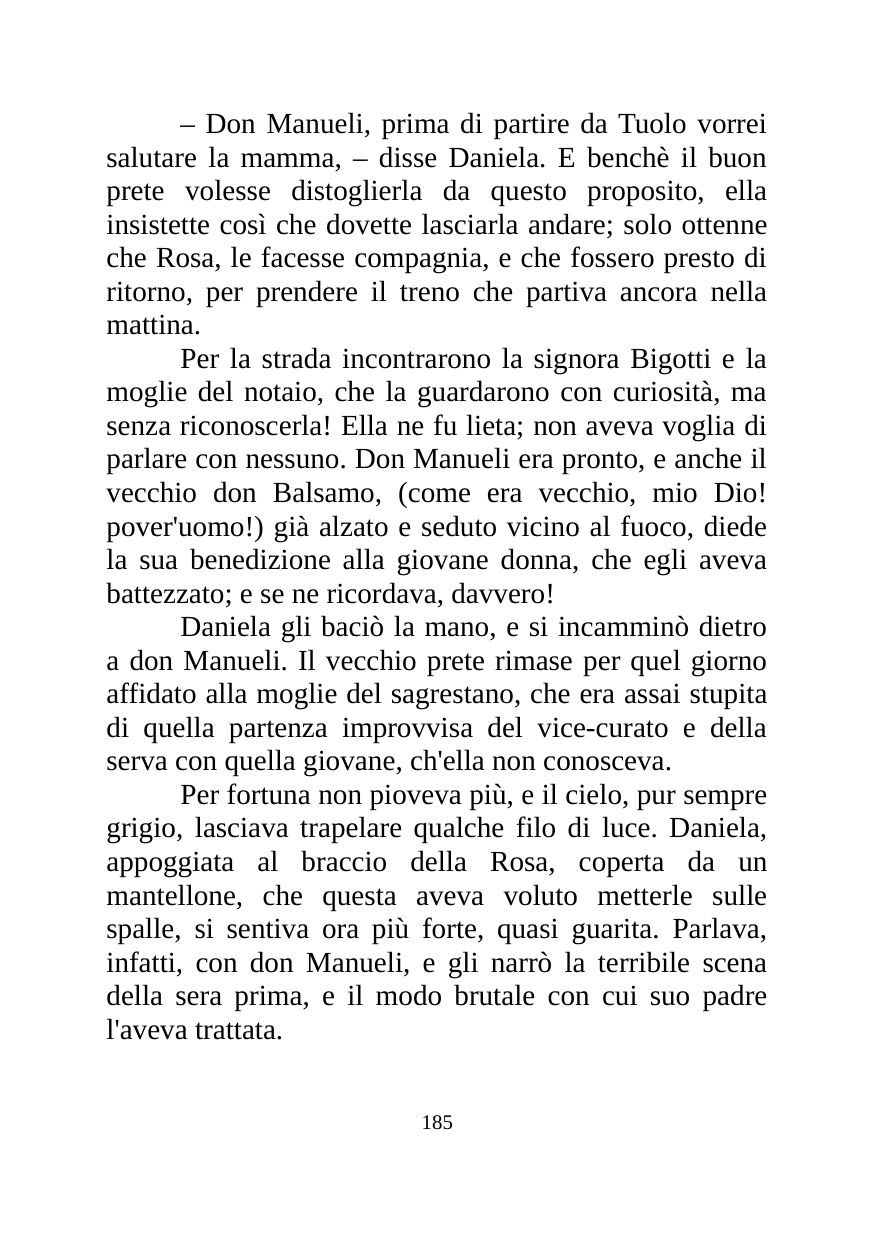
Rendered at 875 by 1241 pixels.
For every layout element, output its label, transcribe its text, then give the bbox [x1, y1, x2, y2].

text Per la strada incontrarono la signora Bigotti e la moglie del notaio, che la guardarono con curiosità, ma senza riconoscerla! Ella ne fu lieta; non aveva voglia di parlare con nessuno. Don Manueli era pronto, e anche il vecchio don Balsamo, (come era vecchio, mio Dio! pover'uomo!) già alzato e seduto vicino al fuoco, diede la sua benedizione alla giovane donna, che egli aveva battezzato; e se ne ricordava, davvero! [106, 341, 768, 609]
text Daniela gli baciò la mano, e si incamminò dietro a don Manueli. Il vecchio prete rimase per quel giorno affidato alla moglie del sagrestano, che era assai stupita di quella partenza improvvisa del vice-curato e della serva con quella giovane, ch'ella non conosceva. [106, 609, 768, 777]
text Per fortuna non pioveva più, e il cielo, pur sempre grigio, lasciava trapelare qualche filo di luce. Daniela, appoggiata al braccio della Rosa, coperta da un mantellone, che questa aveva voluto metterle sulle spalle, si sentiva ora più forte, quasi guarita. Parlava, infatti, con don Manueli, e gli narrò la terribile scena della sera prima, e il modo brutale con cui suo padre l'aveva trattata. [106, 777, 768, 1045]
text – Don Manueli, prima di partire da Tuolo vorrei salutare la mamma, – disse Daniela. E benchè il buon prete volesse distoglierla da questo proposito, ella insistette così che dovette lasciarla andare; solo ottenne che Rosa, le facesse compagnia, e che fossero presto di ritorno, per prendere il treno che partiva ancora nella mattina. [106, 106, 768, 341]
